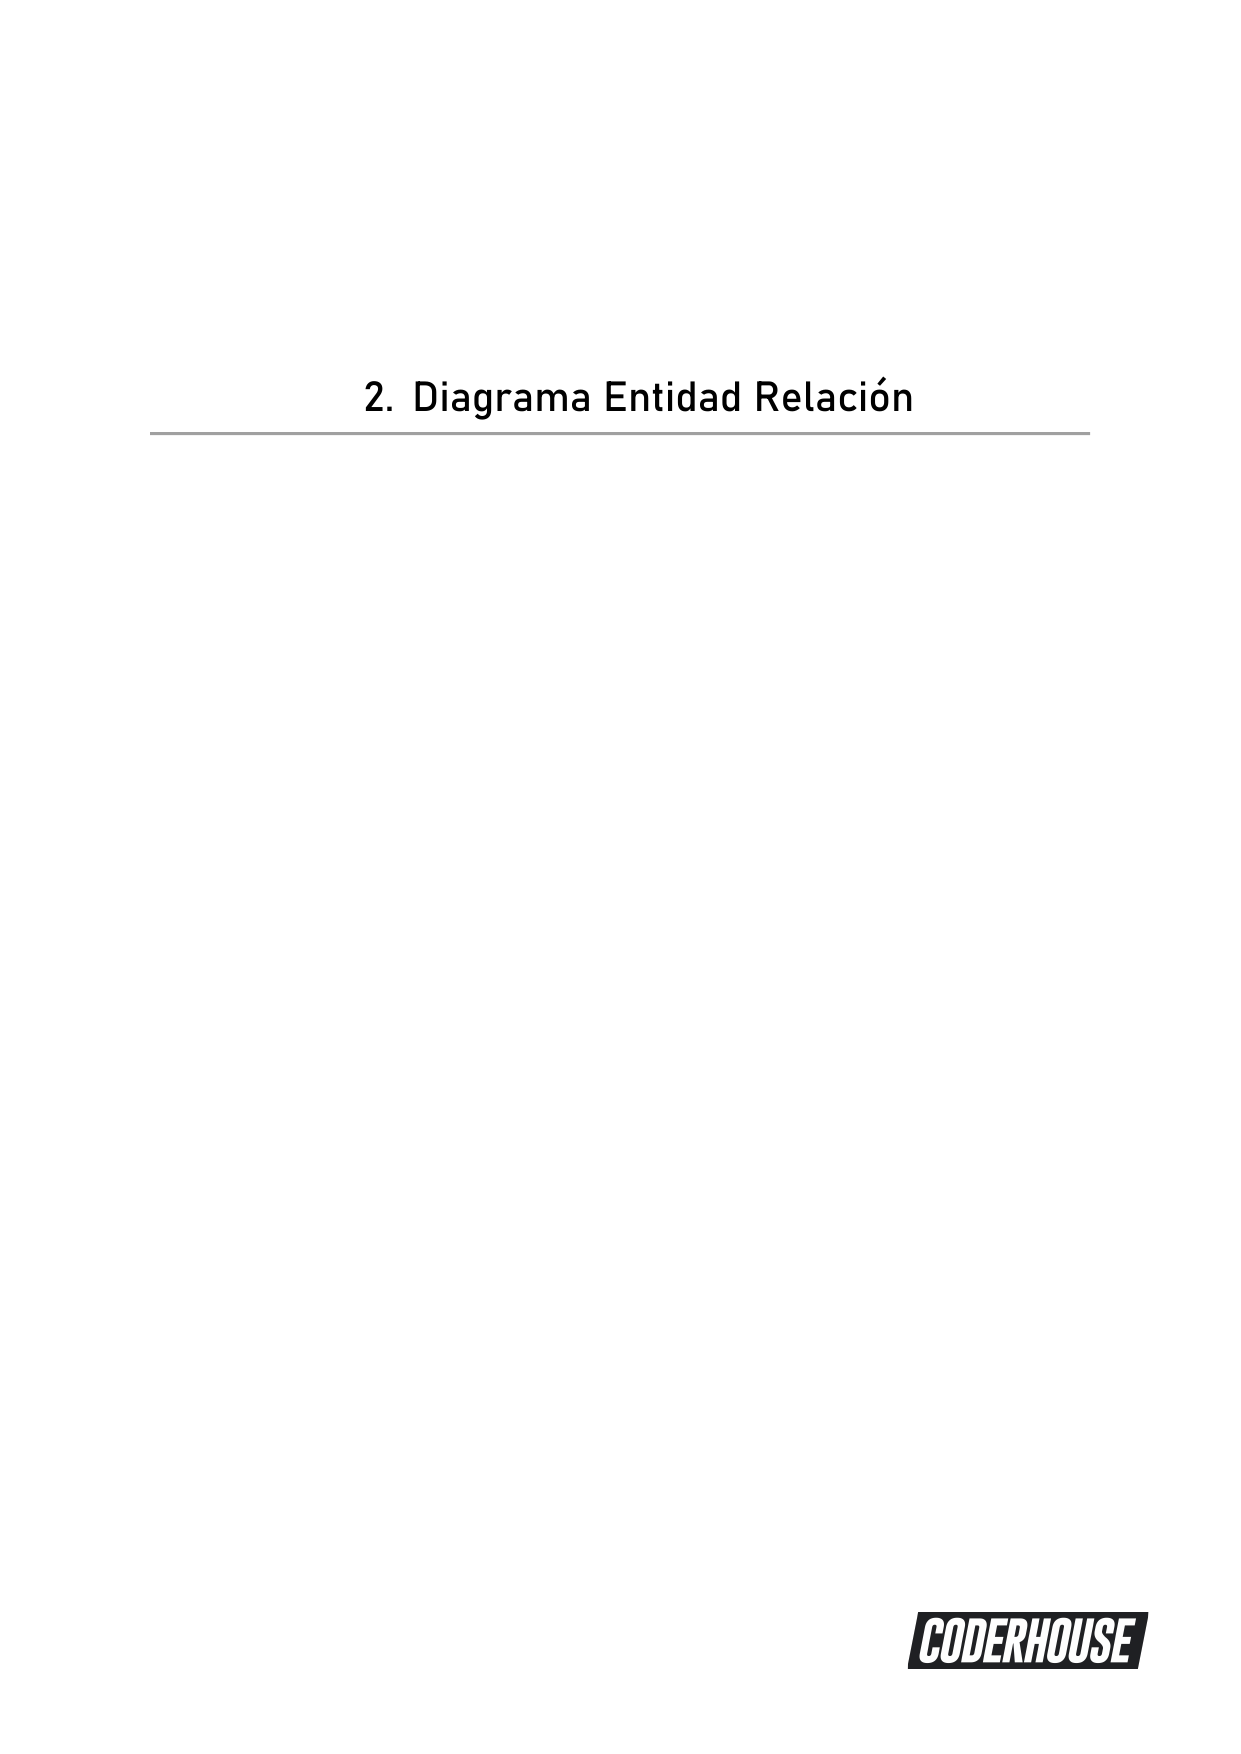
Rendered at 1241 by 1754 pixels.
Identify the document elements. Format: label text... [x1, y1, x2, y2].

picture [907, 1612, 1149, 1669]
subtitle Diagrama Entidad Relación [187, 369, 1090, 419]
